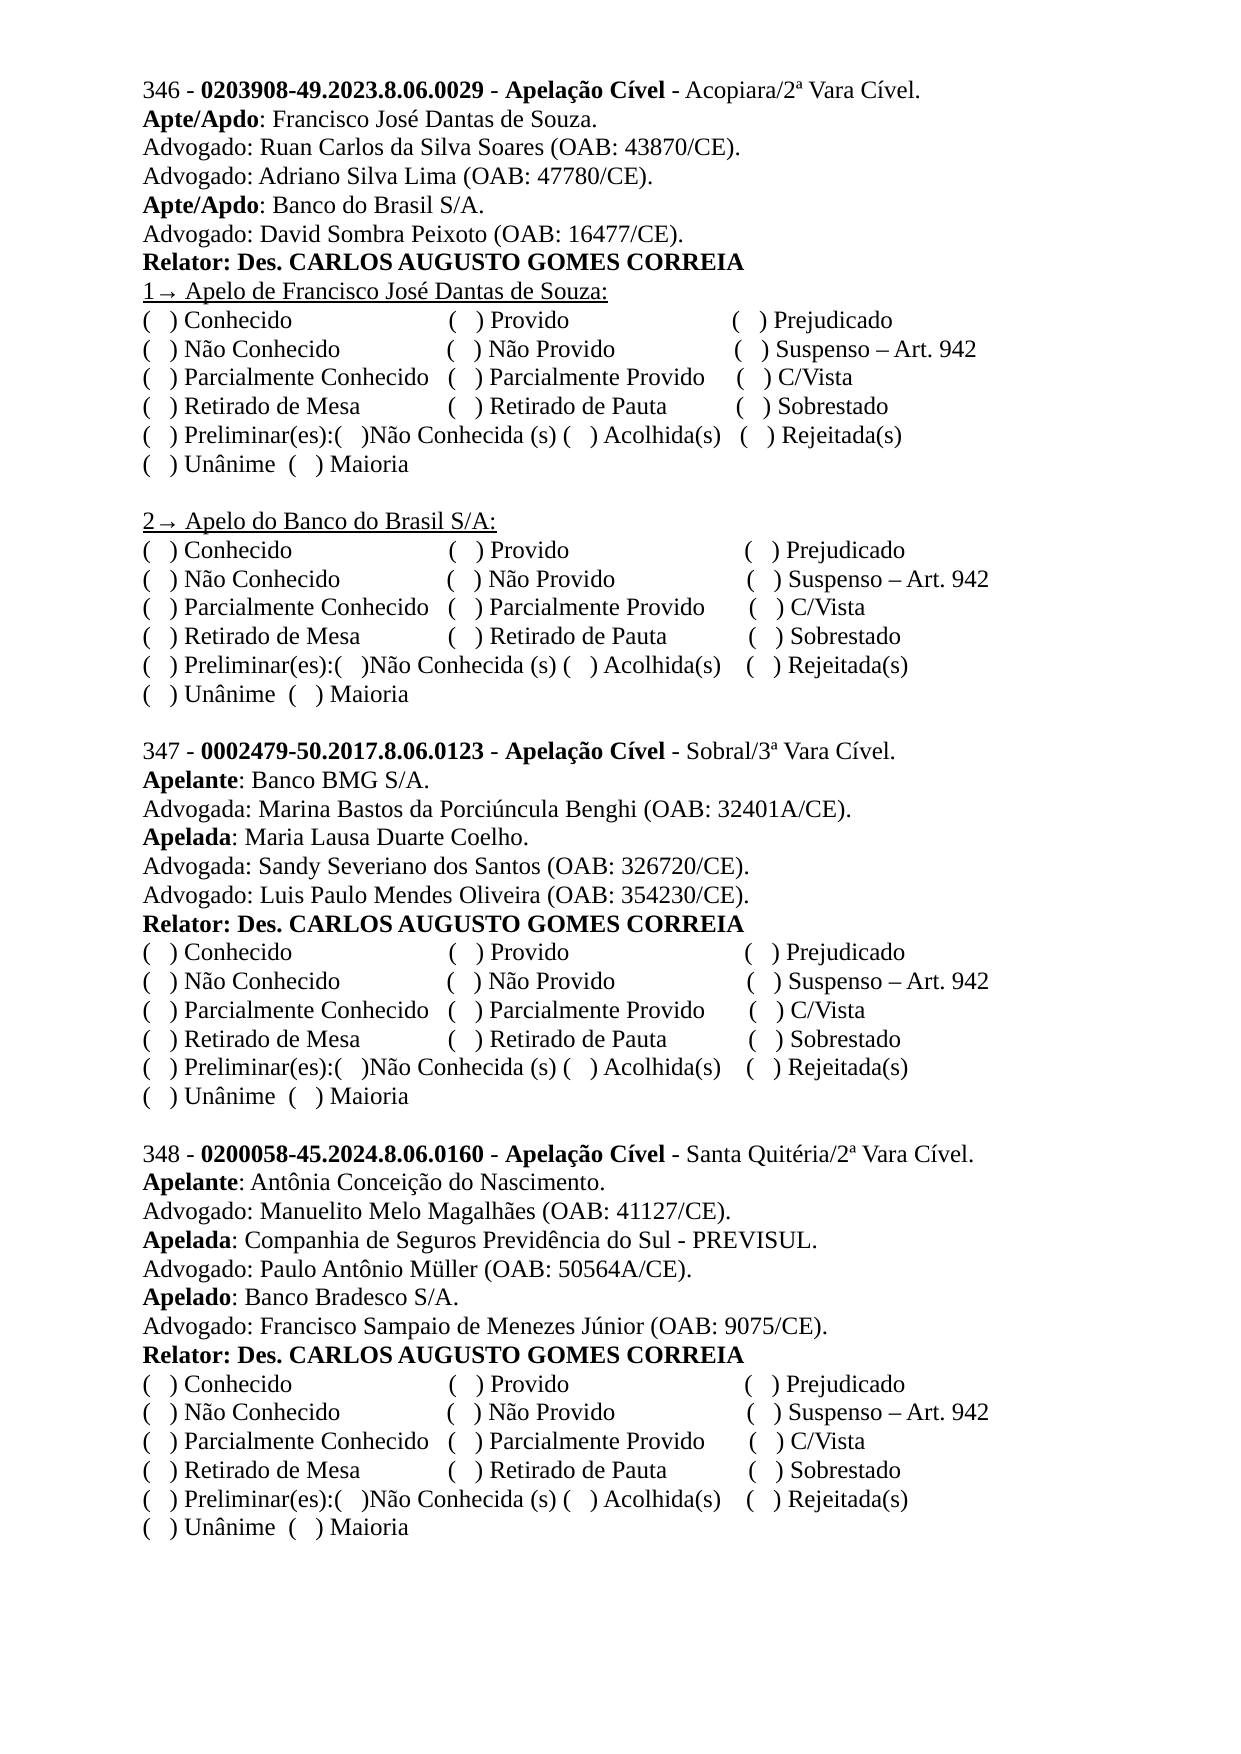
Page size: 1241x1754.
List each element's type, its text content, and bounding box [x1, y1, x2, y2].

text ( ) Preliminar(es):( )Não Conhecida (s) ( ) Acolhida(s) ( ) Rejeitada(s) [142, 650, 1158, 679]
text Apelante: Antônia Conceição do Nascimento. [142, 1167, 1141, 1196]
text ( ) Unânime ( ) Maioria [142, 679, 1158, 707]
text ( ) Preliminar(es):( )Não Conhecida (s) ( ) Acolhida(s) ( ) Rejeitada(s) [142, 1484, 1158, 1512]
text Relator: Des. CARLOS AUGUSTO GOMES CORREIA [142, 909, 1141, 937]
text Advogado: Paulo Antônio Müller (OAB: 50564A/CE). [142, 1254, 1141, 1282]
text ( ) Preliminar(es):( )Não Conhecida (s) ( ) Acolhida(s) ( ) Rejeitada(s) [142, 420, 1158, 449]
text ( ) Parcialmente Conhecido ( ) Parcialmente Provido ( ) C/Vista [142, 362, 1158, 391]
text ( ) Unânime ( ) Maioria [142, 449, 1158, 477]
text ( ) Conhecido ( ) Provido ( ) Prejudicado [142, 937, 1141, 966]
text 346 - 0203908-49.2023.8.06.0029 - Apelação Cível - Acopiara/2ª Vara Cível. [142, 75, 1141, 104]
text 347 - 0002479-50.2017.8.06.0123 - Apelação Cível - Sobral/3ª Vara Cível. [142, 736, 1141, 765]
text ( ) Parcialmente Conhecido ( ) Parcialmente Provido ( ) C/Vista [142, 1426, 1158, 1455]
text ( ) Parcialmente Conhecido ( ) Parcialmente Provido ( ) C/Vista [142, 592, 1158, 621]
text Apelante: Banco BMG S/A. [142, 765, 1141, 794]
text ( ) Conhecido ( ) Provido ( ) Prejudicado [142, 305, 1141, 334]
text ( ) Unânime ( ) Maioria [142, 1512, 1158, 1541]
text Advogada: Sandy Severiano dos Santos (OAB: 326720/CE). [142, 851, 1141, 880]
text ( ) Retirado de Mesa ( ) Retirado de Pauta ( ) Sobrestado [142, 621, 1158, 650]
text 2→ Apelo do Banco do Brasil S/A: [142, 506, 1141, 535]
text ( ) Retirado de Mesa ( ) Retirado de Pauta ( ) Sobrestado [142, 1455, 1158, 1484]
text ( ) Conhecido ( ) Provido ( ) Prejudicado [142, 535, 1141, 564]
text Apelado: Banco Bradesco S/A. [142, 1282, 1141, 1311]
text Apelada: Companhia de Seguros Previdência do Sul - PREVISUL. [142, 1225, 1141, 1254]
text Advogado: Francisco Sampaio de Menezes Júnior (OAB: 9075/CE). [142, 1311, 1141, 1340]
text ( ) Não Conhecido ( ) Não Provido ( ) Suspenso – Art. 942 [142, 334, 1158, 362]
text ( ) Retirado de Mesa ( ) Retirado de Pauta ( ) Sobrestado [142, 391, 1158, 420]
text Advogado: David Sombra Peixoto (OAB: 16477/CE). [142, 219, 1141, 247]
text ( ) Não Conhecido ( ) Não Provido ( ) Suspenso – Art. 942 [142, 564, 1158, 592]
text Advogado: Manuelito Melo Magalhães (OAB: 41127/CE). [142, 1196, 1141, 1225]
text 1→ Apelo de Francisco José Dantas de Souza: [142, 276, 1141, 305]
text Apelada: Maria Lausa Duarte Coelho. [142, 822, 1141, 851]
text ( ) Conhecido ( ) Provido ( ) Prejudicado [142, 1369, 1141, 1397]
text ( ) Preliminar(es):( )Não Conhecida (s) ( ) Acolhida(s) ( ) Rejeitada(s) [142, 1052, 1158, 1081]
text ( ) Não Conhecido ( ) Não Provido ( ) Suspenso – Art. 942 [142, 966, 1158, 995]
text Apte/Apdo: Francisco José Dantas de Souza. [142, 104, 1141, 132]
text ( ) Parcialmente Conhecido ( ) Parcialmente Provido ( ) C/Vista [142, 995, 1158, 1024]
text Apte/Apdo: Banco do Brasil S/A. [142, 190, 1141, 219]
text ( ) Não Conhecido ( ) Não Provido ( ) Suspenso – Art. 942 [142, 1397, 1158, 1426]
text Relator: Des. CARLOS AUGUSTO GOMES CORREIA [142, 1340, 1141, 1369]
text Advogada: Marina Bastos da Porciúncula Benghi (OAB: 32401A/CE). [142, 794, 1141, 822]
text Advogado: Luis Paulo Mendes Oliveira (OAB: 354230/CE). [142, 880, 1141, 909]
text Relator: Des. CARLOS AUGUSTO GOMES CORREIA [142, 247, 1141, 276]
text 348 - 0200058-45.2024.8.06.0160 - Apelação Cível - Santa Quitéria/2ª Vara Cível. [142, 1139, 1141, 1167]
text ( ) Unânime ( ) Maioria [142, 1081, 1158, 1110]
text Advogado: Adriano Silva Lima (OAB: 47780/CE). [142, 161, 1141, 190]
text ( ) Retirado de Mesa ( ) Retirado de Pauta ( ) Sobrestado [142, 1024, 1158, 1052]
text Advogado: Ruan Carlos da Silva Soares (OAB: 43870/CE). [142, 132, 1141, 161]
